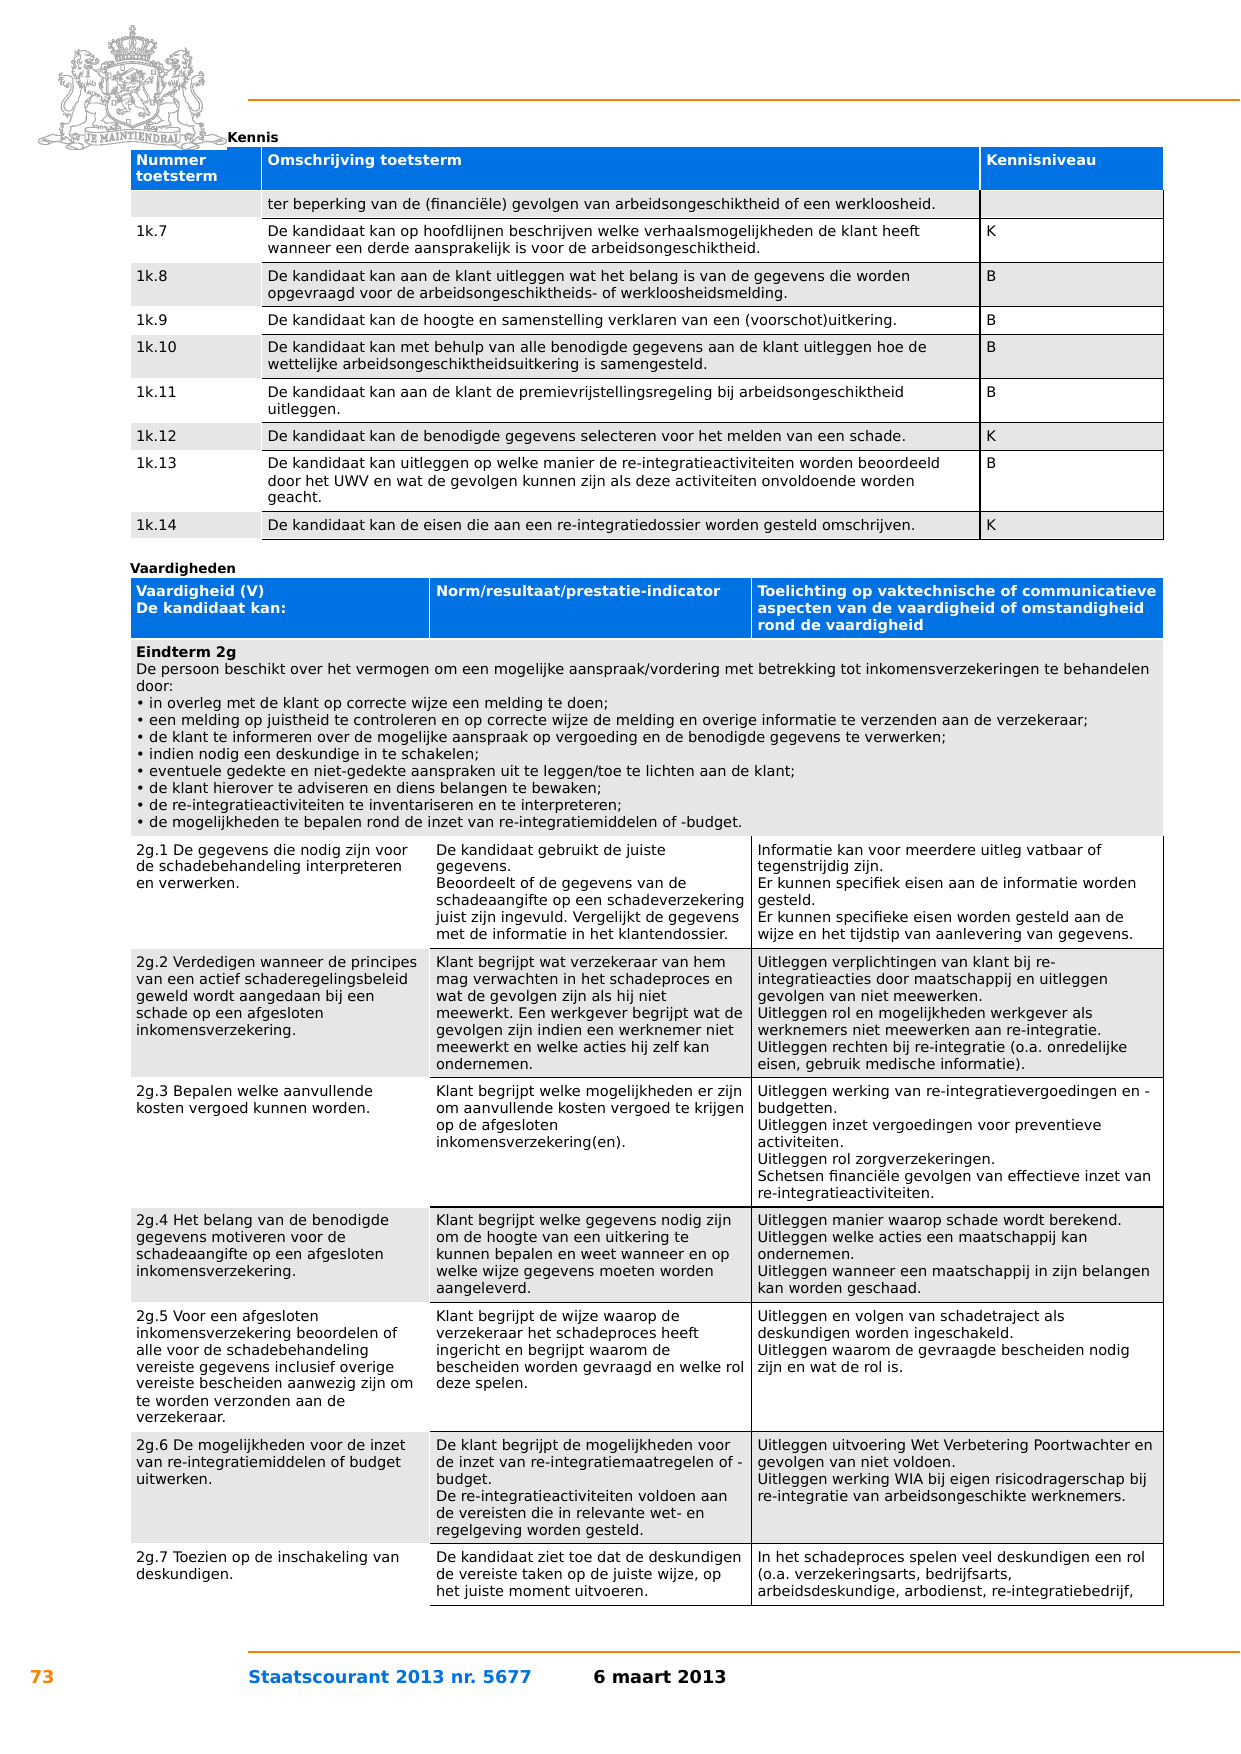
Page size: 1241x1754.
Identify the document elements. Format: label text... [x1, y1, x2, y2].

table_cell Klant begrijpt wat verzekeraar van hem mag verwachten in het schadeproces en wat de gevolgen zijn als hij niet meewerkt. Een werkgever begrijpt wat de gevolgen zijn indien een werknemer niet meewerkt en welke acties hij zelf kan ondernemen. [430, 949, 751, 1077]
table_cell Informatie kan voor meerdere uitleg vatbaar of tegenstrijdig zijn. Er kunnen specifiek eisen aan de informatie worden gesteld. Er kunnen specifieke eisen worden gesteld aan de wijze en het tijdstip van aanlevering van gegevens. [752, 837, 1163, 948]
table_cell De kandidaat kan op hoofdlijnen beschrijven welke verhaalsmogelijkheden de klant heeft wanneer een derde aansprakelijk is voor de arbeidsongeschiktheid. [262, 219, 979, 262]
table_cell 2g.2 Verdedigen wanneer de principes van een actief schaderegelingsbeleid geweld wordt aangedaan bij een schade op een afgesloten inkomensverzekering. [131, 949, 429, 1077]
table_cell De kandidaat gebruikt de juiste gegevens. Beoordeelt of de gegevens van de schadeaangifte op een schadeverzekering juist zijn ingevuld. Vergelijkt de gegevens met de informatie in het klantendossier. [430, 837, 751, 948]
table_header Kennis [227, 130, 1163, 146]
table_cell De kandidaat ziet toe dat de deskundigen de vereiste taken op de juiste wijze, op het juiste moment uitvoeren. [430, 1544, 751, 1605]
table_header Vaardigheden [130, 561, 1163, 577]
table_cell Klant begrijpt welke mogelijkheden er zijn om aanvullende kosten vergoed te krijgen op de afgesloten inkomensverzekering(en). [430, 1078, 751, 1206]
table_cell De kandidaat kan de eisen die aan een re-integratiedossier worden gesteld omschrijven. [262, 512, 979, 538]
table_cell Toelichting op vaktechnische of communicatieve aspecten van de vaardigheid of omstandigheid rond de vaardigheid [752, 578, 1163, 638]
table_cell B [981, 379, 1163, 422]
table_cell Uitleggen werking van re-integratievergoedingen en -budgetten. Uitleggen inzet vergoedingen voor preventieve activiteiten. Uitleggen rol zorgverzekeringen. Schetsen financiële gevolgen van effectieve inzet van re-integratieactiviteiten. [752, 1078, 1163, 1206]
table_cell Uitleggen manier waarop schade wordt berekend. Uitleggen welke acties een maatschappij kan ondernemen. Uitleggen wanneer een maatschappij in zijn belangen kan worden geschaad. [752, 1208, 1163, 1302]
table_cell B [981, 451, 1163, 511]
table_cell Eindterm 2g De persoon beschikt over het vermogen om een mogelijke aanspraak/vordering met betrekking tot inkomensverzekeringen te behandelen door: • in overleg met de klant op correcte wijze een melding te doen; • een melding op juistheid te controleren en op correcte wijze de melding en overige informatie te verzenden aan de verzekeraar; • de klant te informeren over de mogelijke aanspraak op vergoeding en de benodigde gegevens te verwerken; • indien nodig een deskundige in te schakelen; • eventuele gedekte en niet-gedekte aanspraken uit te leggen/toe te lichten aan de klant; • de klant hierover te adviseren en diens belangen te bewaken; • de re-integratieactiviteiten te inventariseren en te interpreteren; • de mogelijkheden te bepalen rond de inzet van re-integratiemiddelen of -budget. [131, 640, 1163, 836]
picture [38, 25, 227, 150]
table_cell K [981, 423, 1163, 450]
table_cell 2g.5 Voor een afgesloten inkomensverzekering beoordelen of alle voor de schadebehandeling vereiste gegevens inclusief overige vereiste bescheiden aanwezig zijn om te worden verzonden aan de verzekeraar. [131, 1303, 429, 1431]
table_cell Kennisniveau [981, 147, 1163, 190]
table_cell K [981, 219, 1163, 262]
table_cell De kandidaat kan aan de klant de premievrijstellingsregeling bij arbeidsongeschiktheid uitleggen. [262, 379, 979, 422]
table_cell 2g.4 Het belang van de benodigde gegevens motiveren voor de schadeaangifte op een afgesloten inkomensverzekering. [131, 1208, 429, 1302]
table_cell Vaardigheid (V) De kandidaat kan: [131, 578, 429, 638]
table_cell 1k.11 [131, 379, 261, 422]
table_cell In het schadeproces spelen veel deskundigen een rol (o.a. verzekeringsarts, bedrijfsarts, arbeidsdeskundige, arbodienst, re-integratiebedrijf, [752, 1544, 1163, 1605]
table_cell [981, 191, 1163, 217]
table_cell Nummer toetsterm [131, 147, 261, 190]
table_cell 2g.1 De gegevens die nodig zijn voor de schadebehandeling interpreteren en verwerken. [131, 837, 429, 948]
table_cell 2g.6 De mogelijkheden voor de inzet van re-integratiemiddelen of budget uitwerken. [131, 1432, 429, 1543]
table_cell 1k.14 [131, 512, 261, 538]
table_cell De klant begrijpt de mogelijkheden voor de inzet van re-integratiemaatregelen of -budget. De re-integratieactiviteiten voldoen aan de vereisten die in relevante wet- en regelgeving worden gesteld. [430, 1432, 751, 1543]
table_cell B [981, 307, 1163, 333]
table_cell B [981, 263, 1163, 306]
table_cell Uitleggen verplichtingen van klant bij re-integratieacties door maatschappij en uitleggen gevolgen van niet meewerken. Uitleggen rol en mogelijkheden werkgever als werknemers niet meewerken aan re-integratie. Uitleggen rechten bij re-integratie (o.a. onredelijke eisen, gebruik medische informatie). [752, 949, 1163, 1077]
table_cell 1k.9 [131, 307, 261, 333]
table_cell 1k.12 [131, 423, 261, 450]
table_cell De kandidaat kan de benodigde gegevens selecteren voor het melden van een schade. [262, 423, 979, 450]
table_cell Norm/resultaat/prestatie-indicator [430, 578, 751, 638]
table_cell 2g.7 Toezien op de inschakeling van deskundigen. [131, 1544, 429, 1605]
table_cell 1k.10 [131, 335, 261, 378]
table_cell De kandidaat kan uitleggen op welke manier de re-integratieactiviteiten worden beoordeeld door het UWV en wat de gevolgen kunnen zijn als deze activiteiten onvoldoende worden geacht. [262, 451, 979, 511]
table_cell ter beperking van de (financiële) gevolgen van arbeidsongeschiktheid of een werkloosheid. [262, 191, 979, 217]
table_cell 1k.13 [131, 451, 261, 511]
table_cell [131, 191, 261, 217]
table_cell K [981, 512, 1163, 538]
table_cell Omschrijving toetsterm [262, 147, 979, 190]
table_cell Klant begrijpt de wijze waarop de verzekeraar het schadeproces heeft ingericht en begrijpt waarom de bescheiden worden gevraagd en welke rol deze spelen. [430, 1303, 751, 1431]
table_cell De kandidaat kan de hoogte en samenstelling verklaren van een (voorschot)uitkering. [262, 307, 979, 333]
table_cell Uitleggen uitvoering Wet Verbetering Poortwachter en gevolgen van niet voldoen. Uitleggen werking WIA bij eigen risicodragerschap bij re-integratie van arbeidsongeschikte werknemers. [752, 1432, 1163, 1543]
table_cell B [981, 335, 1163, 378]
table_cell 1k.7 [131, 219, 261, 262]
table_cell 2g.3 Bepalen welke aanvullende kosten vergoed kunnen worden. [131, 1078, 429, 1206]
table_cell De kandidaat kan met behulp van alle benodigde gegevens aan de klant uitleggen hoe de wettelijke arbeidsongeschiktheidsuitkering is samengesteld. [262, 335, 979, 378]
table_cell Klant begrijpt welke gegevens nodig zijn om de hoogte van een uitkering te kunnen bepalen en weet wanneer en op welke wijze gegevens moeten worden aangeleverd. [430, 1208, 751, 1302]
table_cell 1k.8 [131, 263, 261, 306]
table_cell De kandidaat kan aan de klant uitleggen wat het belang is van de gegevens die worden opgevraagd voor de arbeidsongeschiktheids- of werkloosheidsmelding. [262, 263, 979, 306]
table_cell Uitleggen en volgen van schadetraject als deskundigen worden ingeschakeld. Uitleggen waarom de gevraagde bescheiden nodig zijn en wat de rol is. [752, 1303, 1163, 1431]
